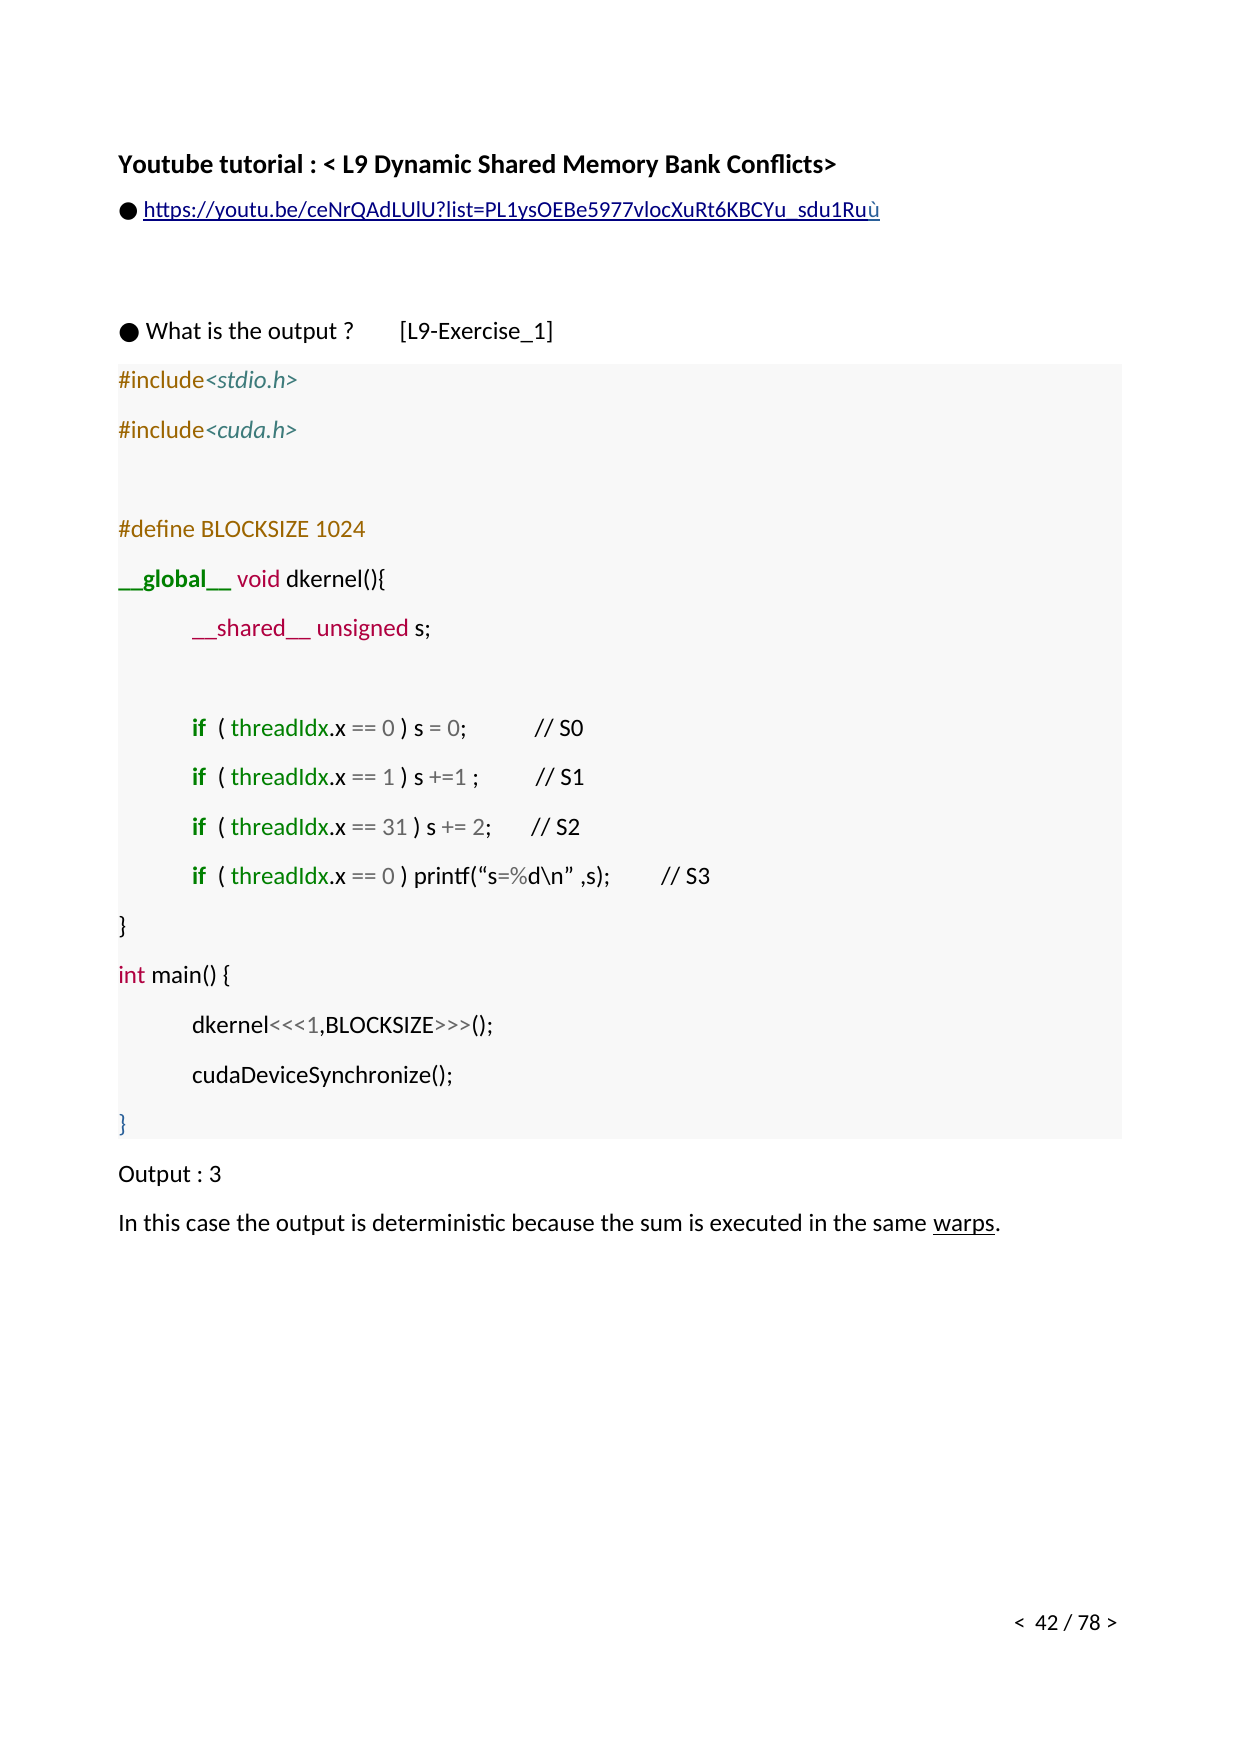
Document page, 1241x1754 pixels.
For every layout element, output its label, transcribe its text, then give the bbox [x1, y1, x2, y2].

text int main() { [118, 959, 1122, 990]
text } [118, 910, 1122, 941]
text #include<cuda.h> [118, 414, 1122, 445]
subtitle Youtube tutorial : < L9 Dynamic Shared Memory Bank Conflicts> [118, 148, 1122, 181]
text #include<stdio.h> [118, 364, 1122, 395]
text if ( threadIdx.x == 31 ) s += 2; // S2 [118, 811, 1122, 841]
text } [118, 1108, 1122, 1139]
text ● https://youtu.be/ceNrQAdLUlU?list=PL1ysOEBe5977vlocXuRt6KBCYu_sdu1Ruù [118, 195, 1122, 223]
text __shared__ unsigned s; [118, 612, 1122, 643]
text __global__ void dkernel(){ [118, 563, 1122, 593]
text #define BLOCKSIZE 1024 [118, 513, 1122, 544]
text In this case the output is deterministic because the sum is executed in the same warps. [118, 1207, 1122, 1238]
text Output : 3 [118, 1158, 1122, 1188]
text dkernel<<<1,BLOCKSIZE>>>(); [118, 1009, 1122, 1040]
text if ( threadIdx.x == 0 ) s = 0; // S0 [118, 712, 1122, 742]
text if ( threadIdx.x == 1 ) s +=1 ; // S1 [118, 761, 1122, 792]
text ● What is the output ? [L9-Exercise_1] [118, 315, 1122, 346]
text cudaDeviceSynchronize(); [118, 1059, 1122, 1089]
text if ( threadIdx.x == 0 ) printf(“s=%d\n” ,s); // S3 [118, 860, 1122, 891]
